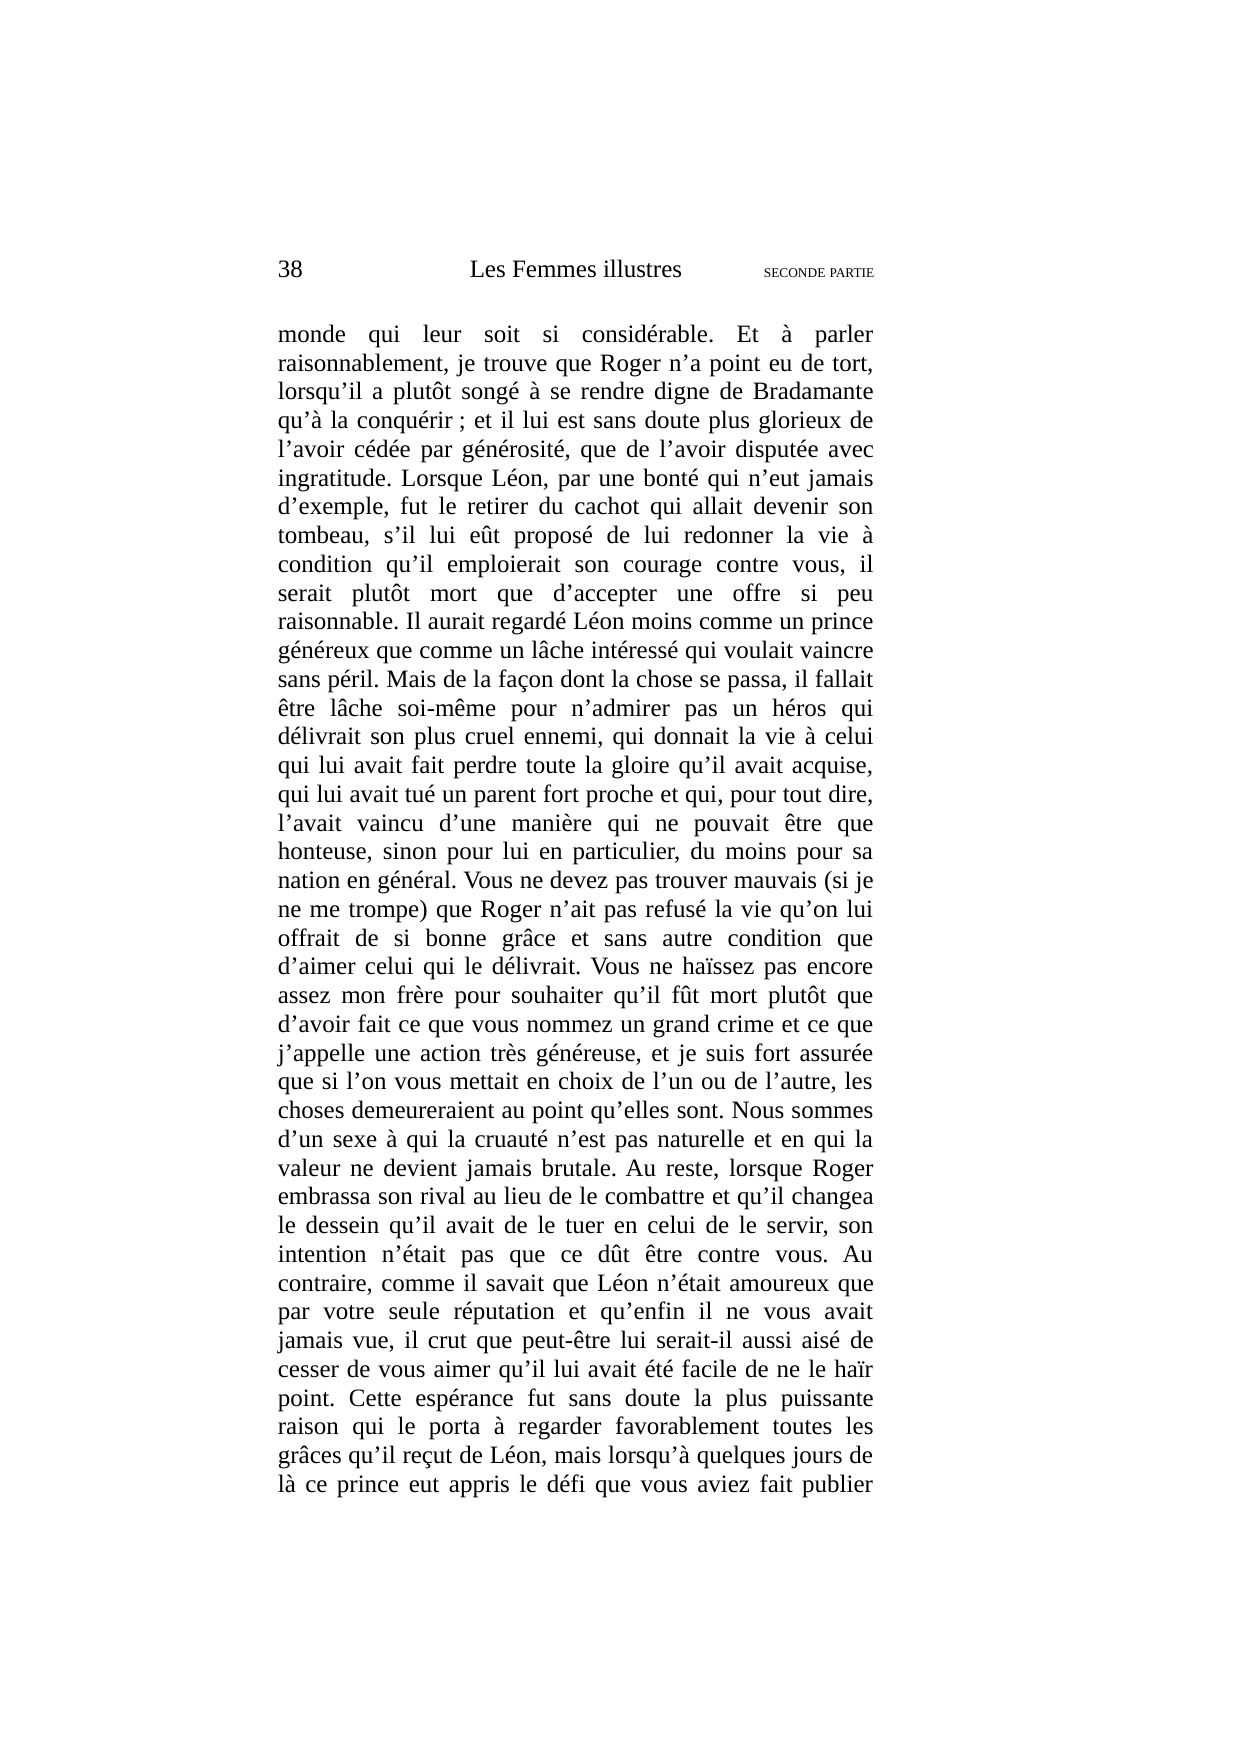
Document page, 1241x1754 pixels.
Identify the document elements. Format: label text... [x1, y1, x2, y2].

text monde qui leur soit si considérable. Et à parler raisonnablement, je trouve que Roger n’a point eu de tort, lorsqu’il a plutôt songé à se rendre digne de Bradamante qu’à la conquérir ; et il lui est sans doute plus glorieux de l’avoir cédée par générosité, que de l’avoir disputée avec ingratitude. Lorsque Léon, par une bonté qui n’eut jamais d’exemple, fut le retirer du cachot qui allait devenir son tombeau, s’il lui eût proposé de lui redonner la vie à condition qu’il emploierait son courage contre vous, il serait plutôt mort que d’accepter une offre si peu raisonnable. Il aurait regardé Léon moins comme un prince généreux que comme un lâche intéressé qui voulait vaincre sans péril. Mais de la façon dont la chose se passa, il fallait être lâche soi-même pour n’admirer pas un héros qui délivrait son plus cruel ennemi, qui donnait la vie à celui qui lui avait fait perdre toute la gloire qu’il avait acquise, qui lui avait tué un parent fort proche et qui, pour tout dire, l’avait vaincu d’une manière qui ne pouvait être que honteuse, sinon pour lui en particulier, du moins pour sa nation en général. Vous ne devez pas trouver mauvais (si je ne me trompe) que Roger n’ait pas refusé la vie qu’on lui offrait de si bonne grâce et sans autre condition que d’aimer celui qui le délivrait. Vous ne haïssez pas encore assez mon frère pour souhaiter qu’il fût mort plutôt que d’avoir fait ce que vous nommez un grand crime et ce que j’appelle une action très généreuse, et je suis fort assurée que si l’on vous mettait en choix de l’un ou de l’autre, les choses demeureraient au point qu’elles sont. Nous sommes d’un sexe à qui la cruauté n’est pas naturelle et en qui la valeur ne devient jamais brutale. Au reste, lorsque Roger embrassa son rival au lieu de le combattre et qu’il changea le dessein qu’il avait de le tuer en celui de le servir, son intention n’était pas que ce dût être contre vous. Au contraire, comme il savait que Léon n’était amoureux que par votre seule réputation et qu’enfin il ne vous avait jamais vue, il crut que peut-être lui serait-il aussi aisé de cesser de vous aimer qu’il lui avait été facile de ne le haïr point. Cette espérance fut sans doute la plus puissante raison qui le porta à regarder favorablement toutes les grâces qu’il reçut de Léon, mais lorsqu’à quelques jours de là ce prince eut appris le défi que vous aviez fait publier [278, 319, 874, 1498]
